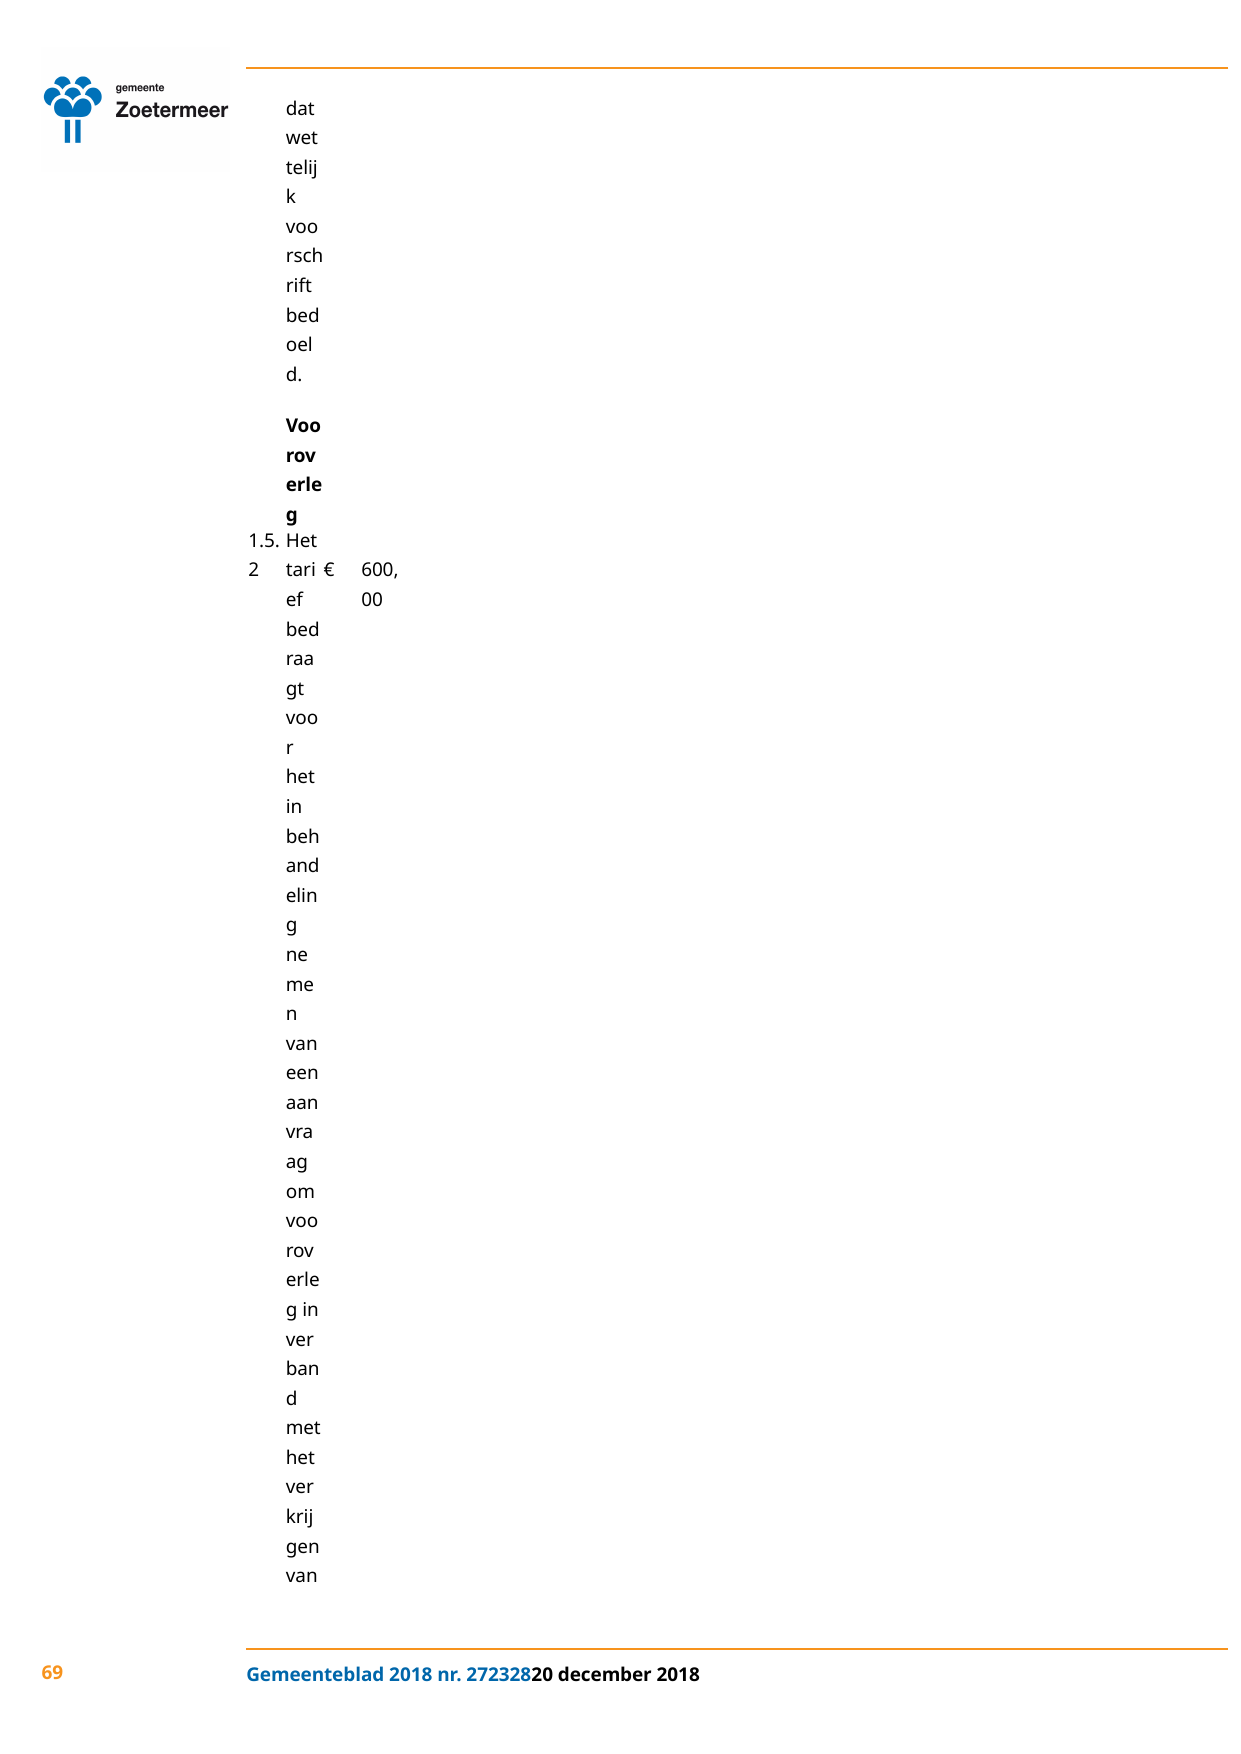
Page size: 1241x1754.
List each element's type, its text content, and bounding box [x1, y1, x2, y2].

table_cell 600,00 [361, 527, 398, 1588]
table_cell [248, 413, 286, 527]
table_cell Vooroverleg [286, 413, 323, 527]
table_cell 1.5.2 [248, 527, 286, 1588]
table_cell dat wettelijk voorschrift bedoeld. [286, 95, 323, 387]
table_cell [248, 387, 286, 412]
table_cell [361, 95, 398, 387]
table_cell [248, 95, 286, 387]
table_cell Het tarief bedraagt voor het in behandeling nemen van een aanvraag om vooroverleg in verband met het verkrijgen van [286, 527, 323, 1588]
table_cell [323, 95, 361, 387]
table_cell [323, 413, 361, 527]
picture [41, 47, 231, 172]
table_cell [323, 387, 361, 412]
table_cell [361, 413, 398, 527]
table_cell [286, 387, 323, 412]
table_cell € [323, 527, 361, 1588]
table_cell [361, 387, 398, 412]
